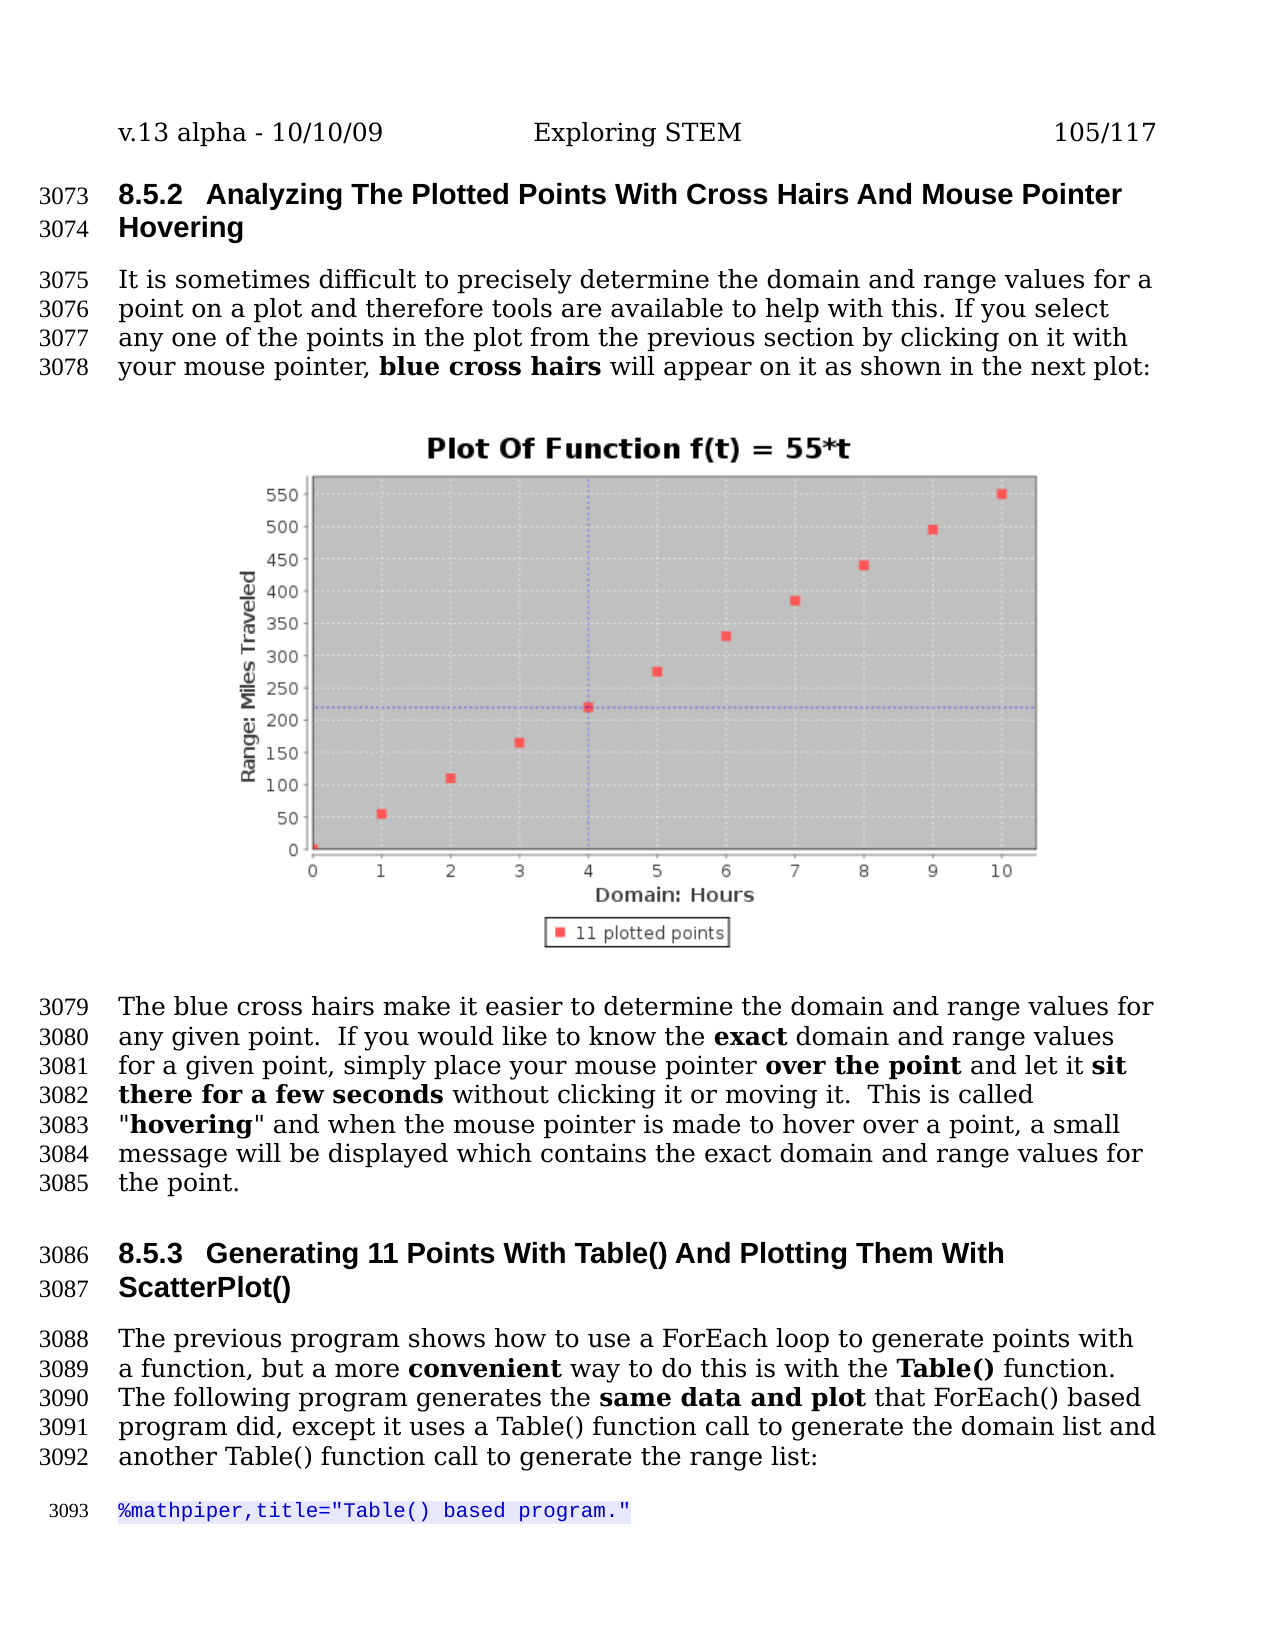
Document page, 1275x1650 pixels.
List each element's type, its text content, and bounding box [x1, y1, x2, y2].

subtitle Analyzing The Plotted Points With Cross Hairs And Mouse Pointer Hovering [118, 177, 1157, 244]
picture [222, 431, 1053, 949]
subtitle Generating 11 Points With Table() And Plotting Them With ScatterPlot() [118, 1237, 1157, 1304]
text The previous program shows how to use a ForEach loop to generate points with a function, but a more convenient way to do this is with the Table() function. The following program generates the same data and plot that ForEach() based program did, except it uses a Table() function call to generate the domain list and another Table() function call to generate the range list: [118, 1324, 1157, 1471]
text The blue cross hairs make it easier to determine the domain and range values for any given point. If you would like to know the exact domain and range values for a given point, simply place your mouse pointer over the point and let it sit there for a few seconds without clicking it or moving it. This is called "hovering" and when the mouse pointer is made to hover over a point, a small message will be displayed which contains the exact domain and range values for the point. [118, 992, 1157, 1197]
text %mathpiper,title="Table() based program." [118, 1501, 1157, 1524]
text It is sometimes difficult to precisely determine the domain and range values for a point on a plot and therefore tools are available to help with this. If you select any one of the points in the plot from the previous section by clicking on it with your mouse pointer, blue cross hairs will appear on it as shown in the next plot: [118, 265, 1157, 382]
